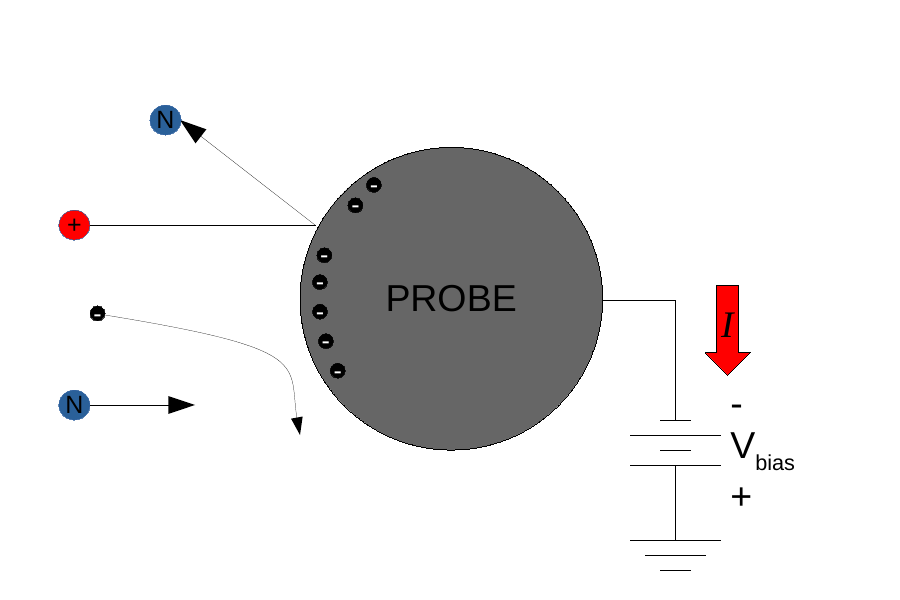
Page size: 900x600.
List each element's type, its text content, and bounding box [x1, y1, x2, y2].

text_box - [318, 333, 334, 349]
text_box N [149, 105, 182, 136]
text_box - [366, 177, 382, 193]
text_box N [58, 390, 91, 421]
text_box - Vbias + [715, 375, 811, 526]
text_box + [58, 210, 91, 241]
text_box - [347, 197, 363, 213]
text_box PROBE [300, 147, 603, 451]
text_box I [705, 285, 751, 376]
text_box - [312, 274, 328, 290]
text_box - [316, 247, 332, 263]
text_box - [90, 305, 106, 321]
text_box - [330, 363, 346, 379]
text_box - [312, 304, 328, 320]
